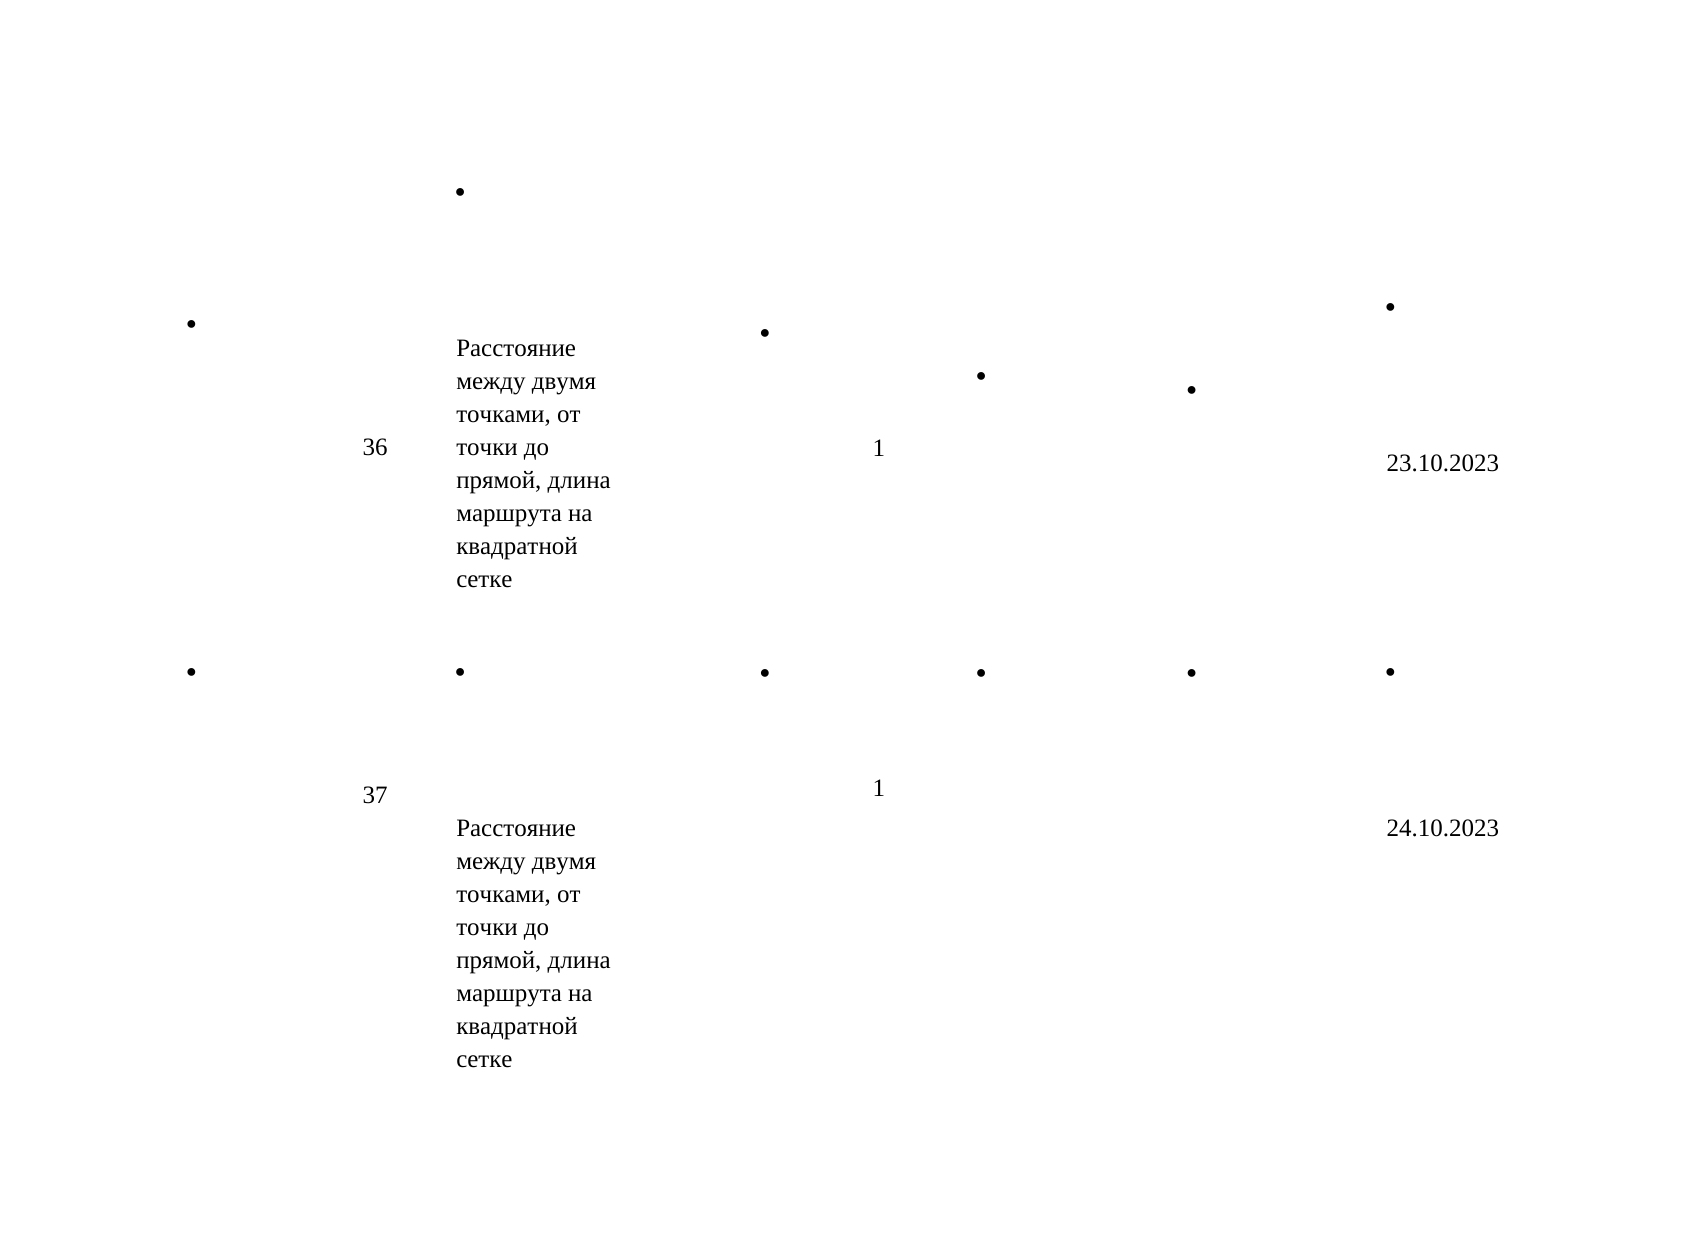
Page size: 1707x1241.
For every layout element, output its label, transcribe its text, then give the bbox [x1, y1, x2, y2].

table_cell [431, 150, 629, 179]
table_cell 37 [176, 659, 431, 1073]
table_cell 1 [629, 179, 939, 659]
table_cell [940, 659, 1061, 1073]
table_cell [1061, 150, 1361, 179]
table_cell 36 [176, 179, 431, 659]
table_cell 23.10.2023 [1361, 179, 1592, 659]
table_cell Расстояние между двумя точками, от точки до прямой, длина маршрута на квадратной сетке [431, 179, 629, 659]
table_cell [1061, 179, 1361, 659]
table_cell [940, 179, 1061, 659]
table_cell [629, 150, 939, 179]
table_cell Расстояние между двумя точками, от точки до прямой, длина маршрута на квадратной сетке [431, 659, 629, 1073]
table_cell [176, 150, 431, 179]
table_cell 24.10.2023 [1361, 659, 1592, 1073]
table_cell [1361, 150, 1592, 179]
table_cell 1 [629, 659, 939, 1073]
table_cell [1061, 659, 1361, 1073]
table_cell [940, 150, 1061, 179]
